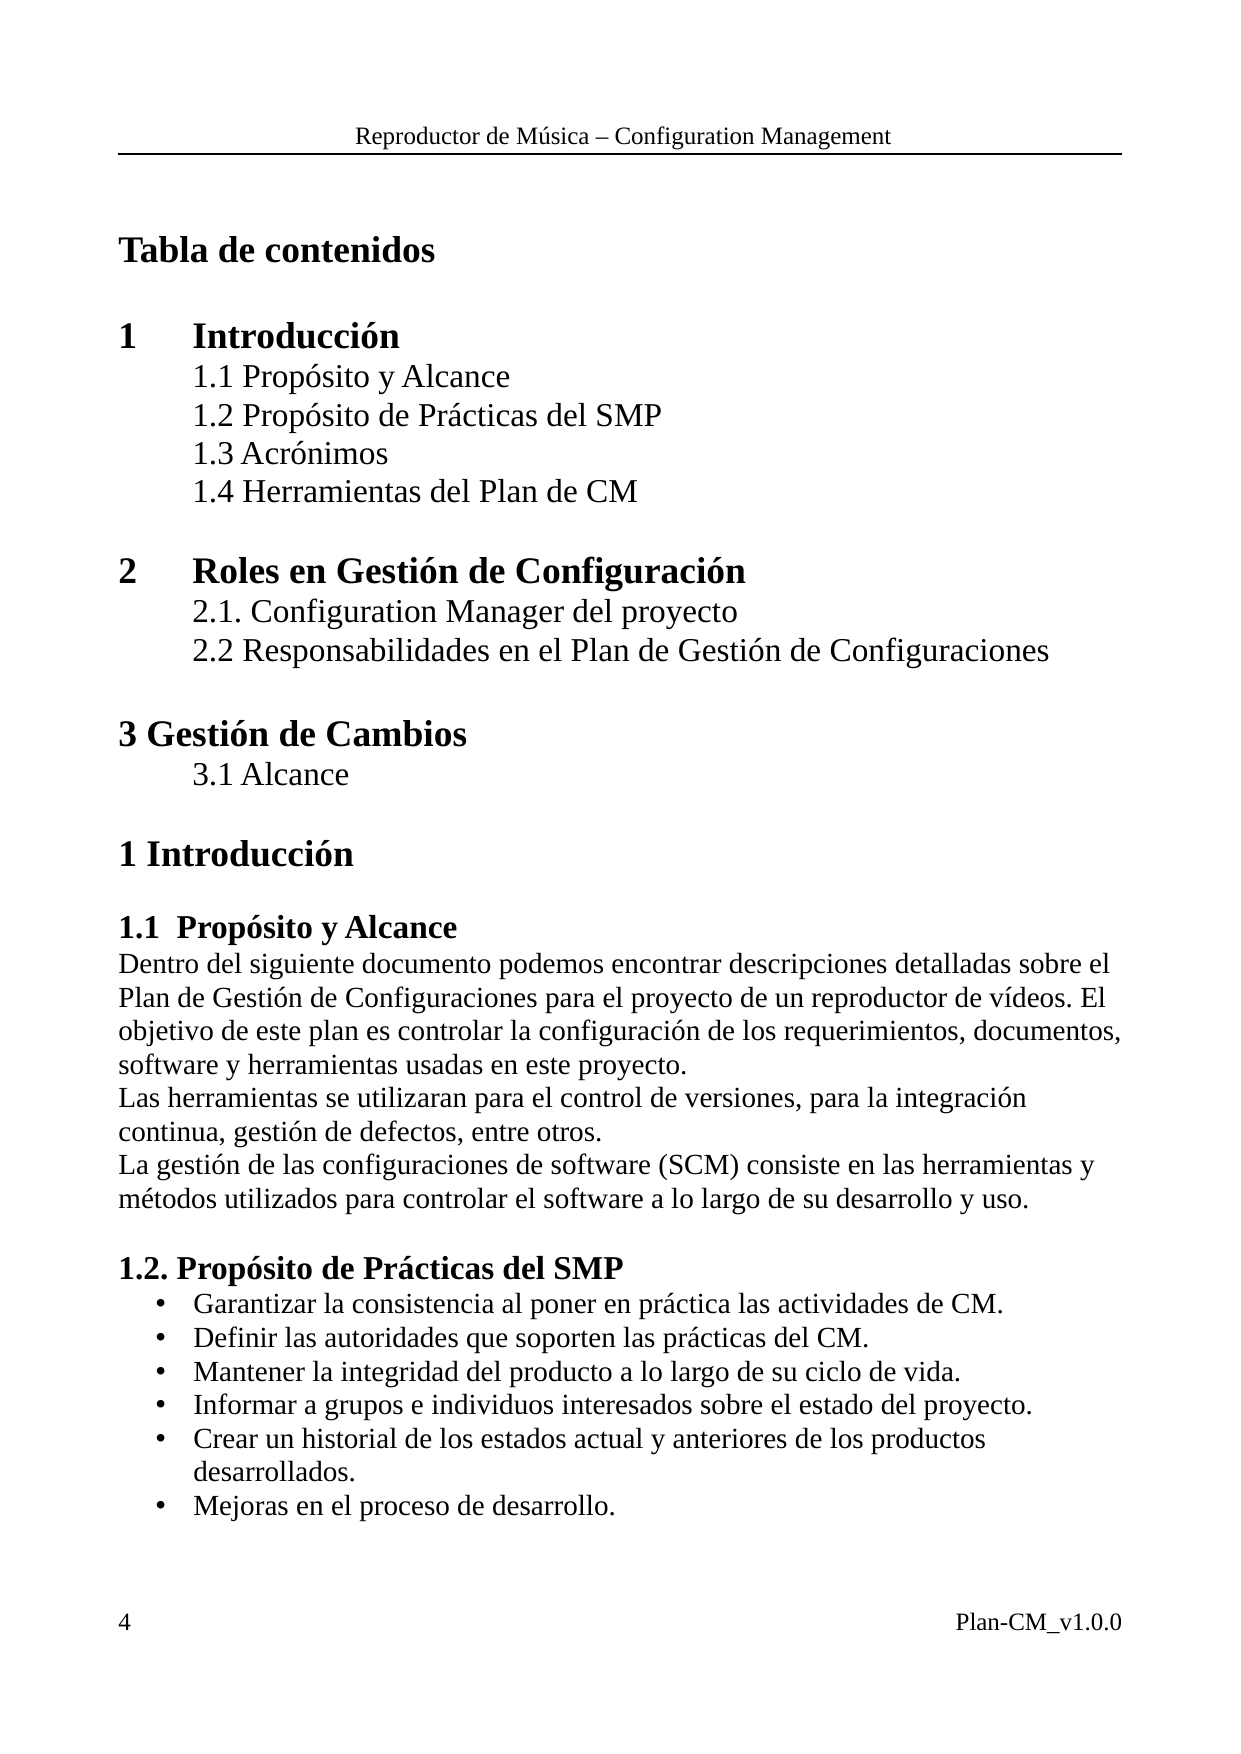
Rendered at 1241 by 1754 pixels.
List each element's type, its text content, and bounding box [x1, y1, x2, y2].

text 2.2 Responsabilidades en el Plan de Gestión de Configuraciones [118, 630, 1122, 668]
text 1 Introducción [118, 831, 1122, 874]
text 1.2 Propósito de Prácticas del SMP [118, 395, 1122, 433]
text Tabla de contenidos [118, 227, 1122, 271]
text 1.1 Propósito y Alcance [118, 908, 1122, 946]
list Definir las autoridades que soporten las prácticas del CM. [156, 1320, 1122, 1354]
text 3.1 Alcance [118, 754, 1122, 793]
list Garantizar la consistencia al poner en práctica las actividades de CM. [156, 1286, 1122, 1320]
text 3 Gestión de Cambios [118, 711, 1122, 754]
text La gestión de las configuraciones de software (SCM) consiste en las herramientas y métodos utilizados para controlar el software a lo largo de su desarrollo y uso. [118, 1147, 1122, 1214]
text Dentro del siguiente documento podemos encontrar descripciones detalladas sobre el Plan de Gestión de Configuraciones para el proyecto de un reproductor de vídeos. El objetivo de este plan es controlar la configuración de los requerimientos, documentos, software y herramientas usadas en este proyecto. [118, 946, 1122, 1080]
list Crear un historial de los estados actual y anteriores de los productos desarrollados. [156, 1421, 1122, 1488]
text 2.1. Configuration Manager del proyecto [118, 592, 1122, 630]
text 1 Introducción [118, 314, 1122, 357]
list Mantener la integridad del producto a lo largo de su ciclo de vida. [156, 1354, 1122, 1387]
text 1.1 Propósito y Alcance [118, 357, 1122, 395]
text 1.4 Herramientas del Plan de CM [118, 472, 1122, 510]
list Mejoras en el proceso de desarrollo. [156, 1488, 1122, 1522]
text 1.3 Acrónimos [118, 433, 1122, 472]
text 1.2. Propósito de Prácticas del SMP [118, 1248, 1122, 1286]
list Informar a grupos e individuos interesados sobre el estado del proyecto. [156, 1387, 1122, 1421]
text 2 Roles en Gestión de Configuración [118, 548, 1122, 592]
text Las herramientas se utilizaran para el control de versiones, para la integración continua, gestión de defectos, entre otros. [118, 1080, 1122, 1147]
